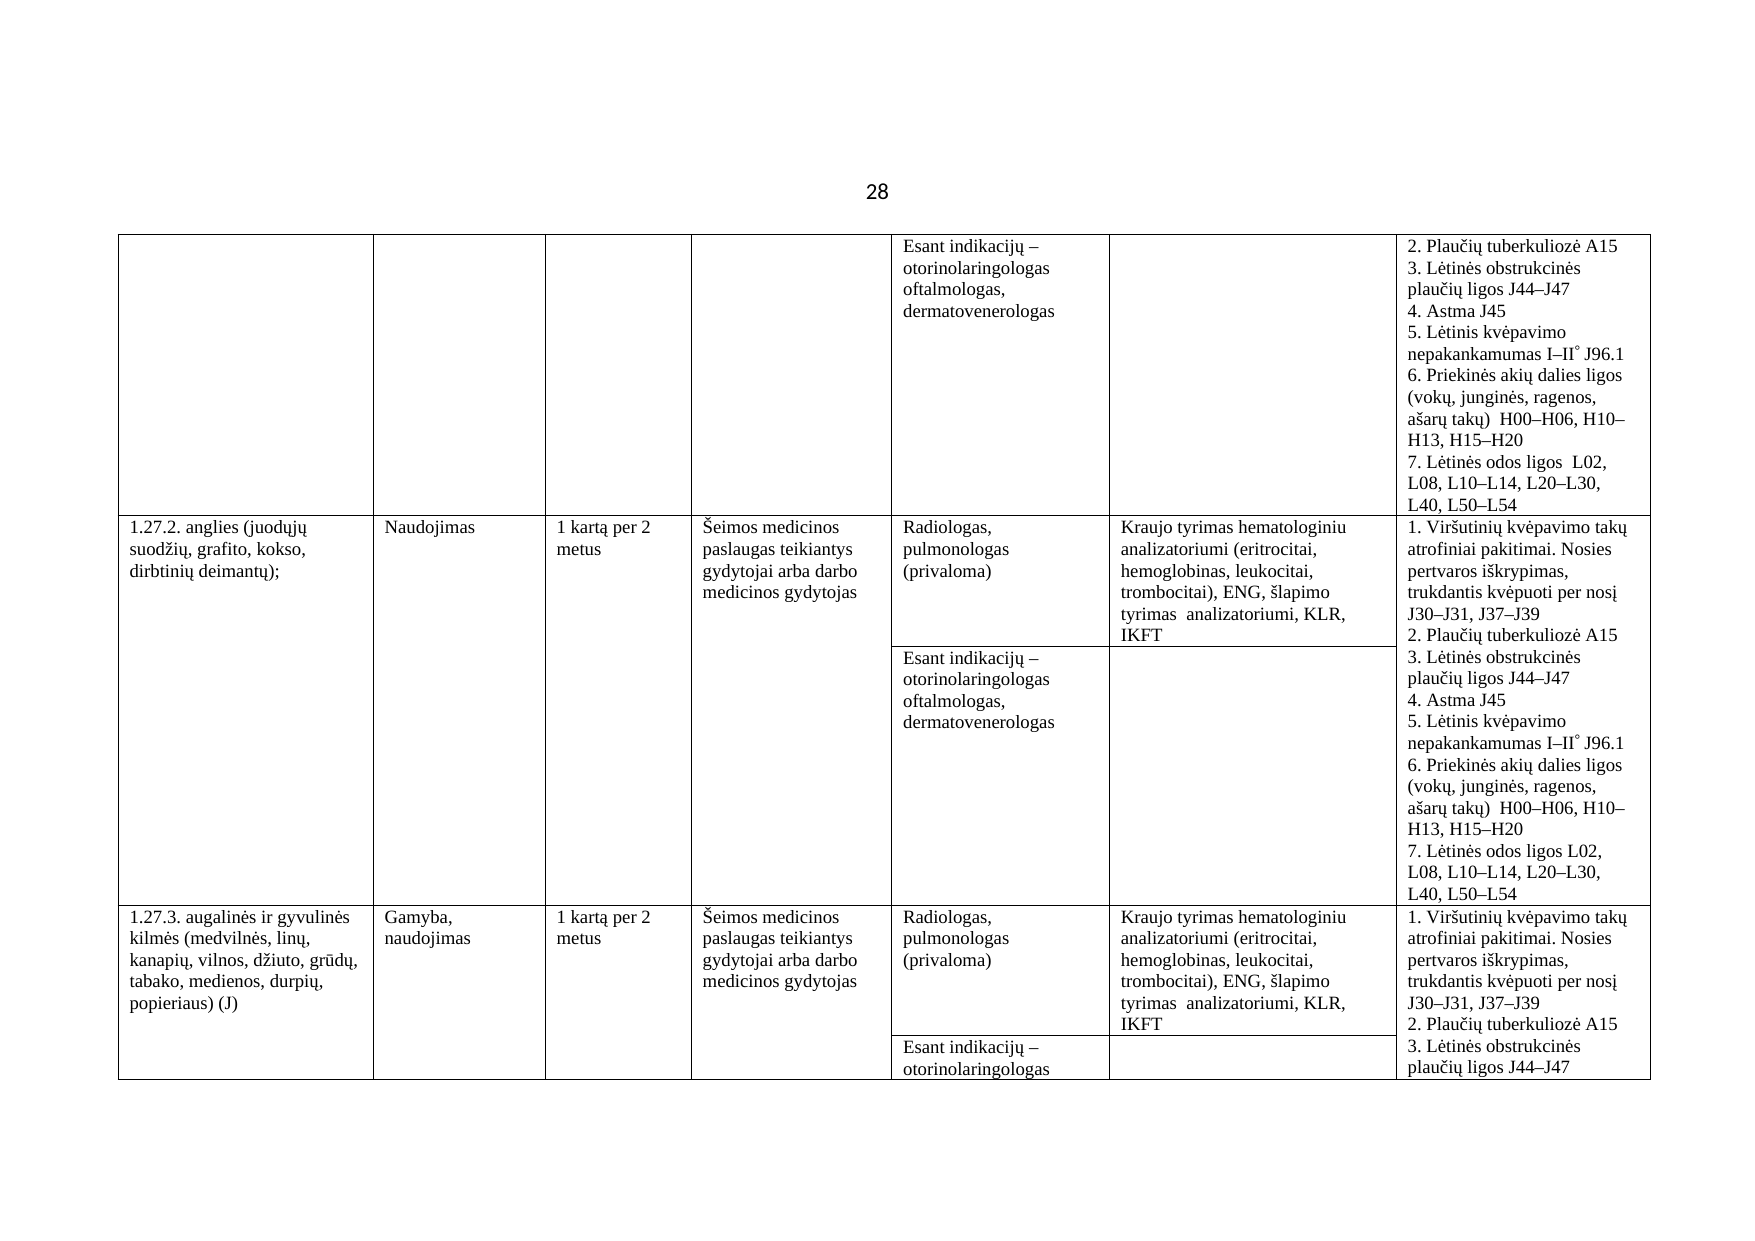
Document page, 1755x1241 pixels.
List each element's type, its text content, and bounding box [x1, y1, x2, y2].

table_cell Kraujo tyrimas hematologiniu analizatoriumi (eritrocitai, hemoglobinas, leukocitai, trombocitai), ENG, šlapimo tyrimas analizatoriumi, KLR, IKFT [1110, 906, 1396, 1035]
table_cell [374, 235, 545, 515]
table_cell Šeimos medicinos paslaugas teikiantys gydytojai arba darbo medicinos gydytojas [692, 516, 891, 904]
table_cell 1.27.2. anglies (juodųjų suodžių, grafito, kokso, dirbtinių deimantų); [119, 516, 373, 904]
table_cell [692, 235, 891, 515]
table_cell Esant indikacijų –otorinolaringologas oftalmologas, dermatovenerologas [892, 647, 1109, 904]
table_cell 1 kartą per 2 metus [546, 516, 691, 904]
table_cell [1110, 235, 1396, 515]
table_cell [1110, 647, 1396, 904]
table_cell 1.27.3. augalinės ir gyvulinės kilmės (medvilnės, linų, kanapių, vilnos, džiuto, grūdų, tabako, medienos, durpių, popieriaus) (J) [119, 906, 373, 1079]
table_cell [1110, 1036, 1396, 1079]
table_cell Esant indikacijų –otorinolaringologas oftalmologas, dermatovenerologas [892, 235, 1109, 515]
table_cell 1. Viršutinių kvėpavimo takų atrofiniai pakitimai. Nosies pertvaros iškrypimas, trukdantis kvėpuoti per nosį J30–J31, J37–J39 2. Plaučių tuberkuliozė A15 3. Lėtinės obstrukcinės plaučių ligos J44–J47 4. Astma J45 5. Lėtinis kvėpavimo nepakankamumas I–II J96.1 6. Priekinės akių dalies ligos (vokų, junginės, ragenos, ašarų takų) H00–H06, H10–H13, H15–H20 7. Lėtinės odos ligos L02, L08, L10–L14, L20–L30, L40, L50–L54 [1397, 516, 1650, 904]
table_cell Gamyba, naudojimas [374, 906, 545, 1079]
table_cell 1. Viršutinių kvėpavimo takų atrofiniai pakitimai. Nosies pertvaros iškrypimas, trukdantis kvėpuoti per nosį J30–J31, J37–J39 2. Plaučių tuberkuliozė A15 3. Lėtinės obstrukcinės plaučių ligos J44–J47 [1397, 906, 1650, 1079]
table_cell Radiologas, pulmonologas (privaloma) [892, 516, 1109, 646]
table_cell Kraujo tyrimas hematologiniu analizatoriumi (eritrocitai, hemoglobinas, leukocitai, trombocitai), ENG, šlapimo tyrimas analizatoriumi, KLR, IKFT [1110, 516, 1396, 646]
table_cell Šeimos medicinos paslaugas teikiantys gydytojai arba darbo medicinos gydytojas [692, 906, 891, 1079]
table_cell Radiologas, pulmonologas (privaloma) [892, 906, 1109, 1035]
table_cell [119, 235, 373, 515]
table_cell [546, 235, 691, 515]
table_cell 1 kartą per 2 metus [546, 906, 691, 1079]
table_cell 2. Plaučių tuberkuliozė A15 3. Lėtinės obstrukcinės plaučių ligos J44–J47 4. Astma J45 5. Lėtinis kvėpavimo nepakankamumas I–II J96.1 6. Priekinės akių dalies ligos (vokų, junginės, ragenos, ašarų takų) H00–H06, H10–H13, H15–H20 7. Lėtinės odos ligos L02, L08, L10–L14, L20–L30, L40, L50–L54 [1397, 235, 1650, 515]
table_cell Esant indikacijų –otorinolaringologas [892, 1036, 1109, 1079]
table_cell Naudojimas [374, 516, 545, 904]
